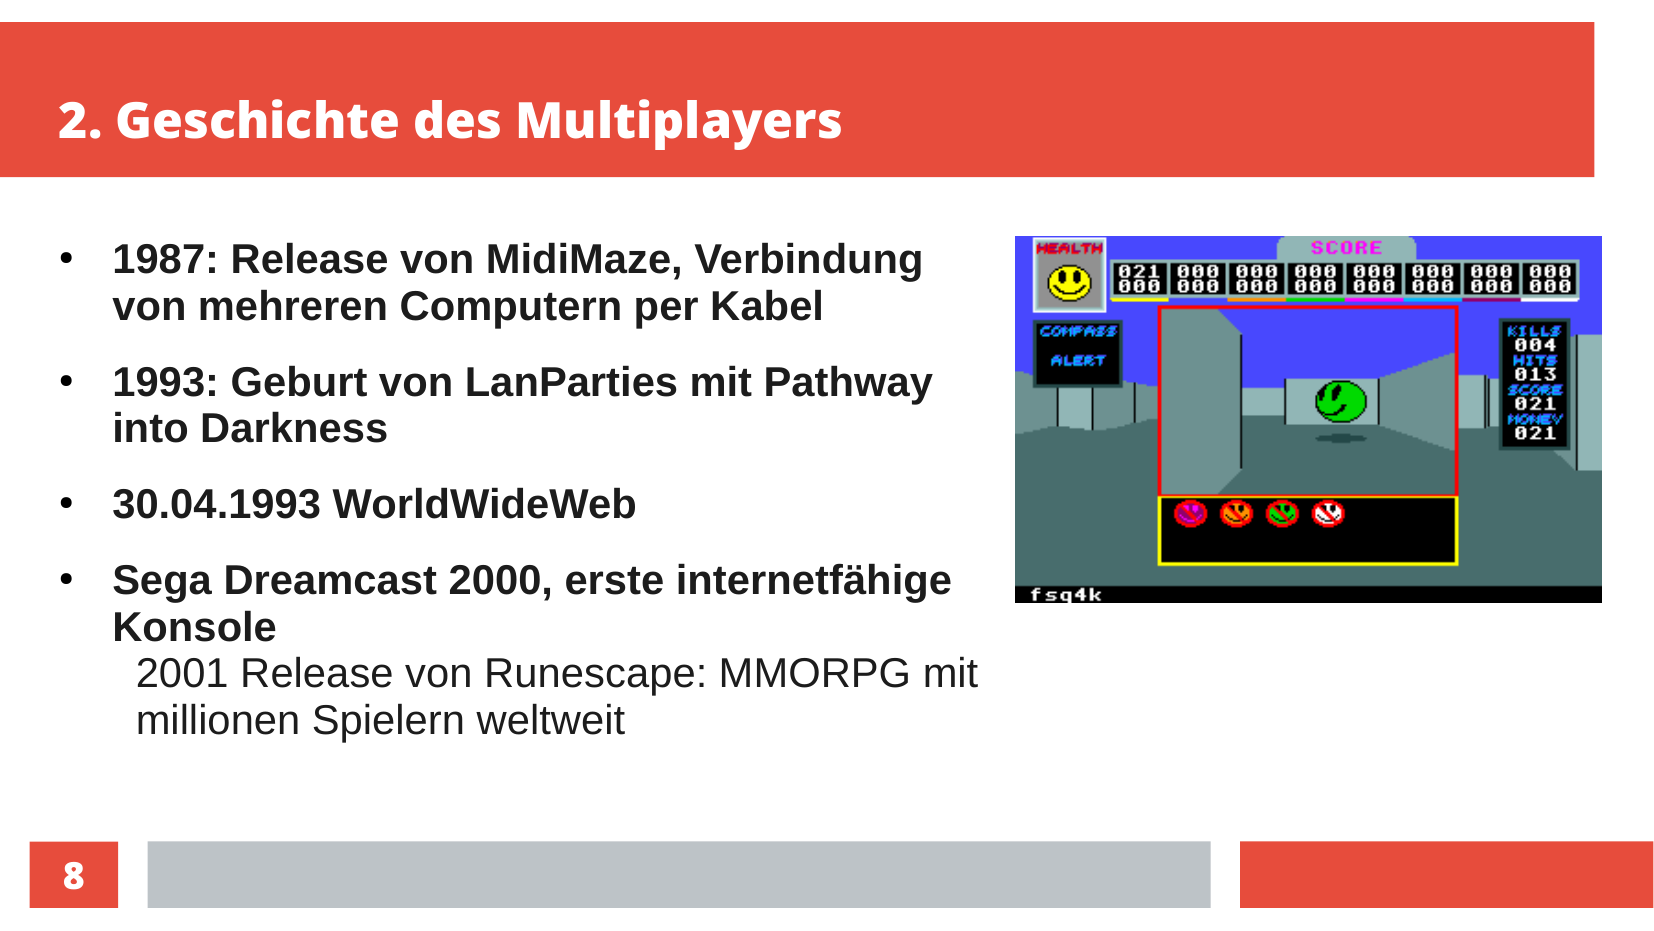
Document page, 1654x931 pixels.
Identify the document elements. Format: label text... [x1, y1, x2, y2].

picture [1015, 236, 1602, 603]
list 1987: Release von MidiMaze, Verbindung von mehreren Computern per Kabel 1993: Geburt von LanParties mit Pathway into Darkness 30.04.1993 WorldWideWeb Sega Dreamcast 2000, erste internetfähige Konsole 2001 Release von Runescape: MMORPG mit millionen Spielern weltweit [41, 236, 981, 768]
title 2. Geschichte des Multiplayers [59, 35, 1536, 154]
